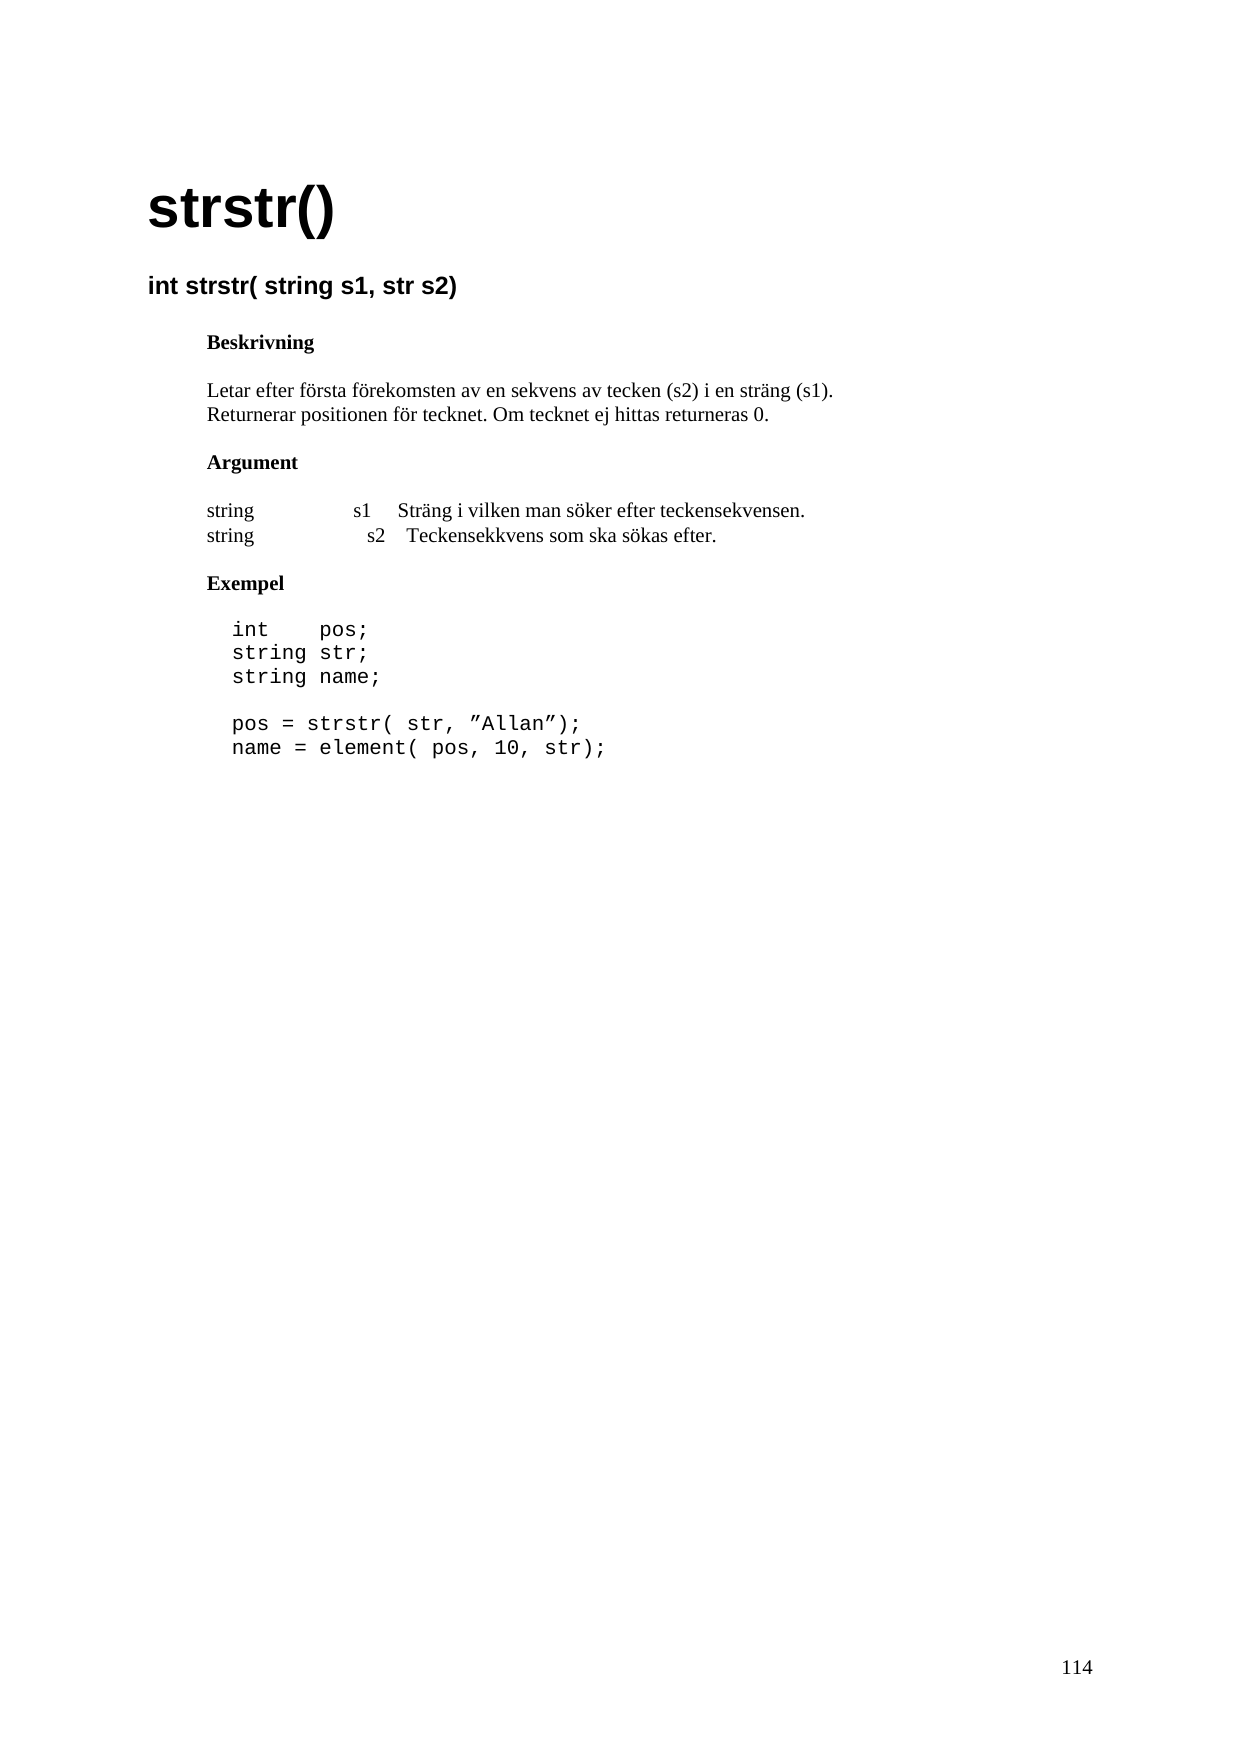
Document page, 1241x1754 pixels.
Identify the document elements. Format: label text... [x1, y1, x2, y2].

text Letar efter första förekomsten av en sekvens av tecken (s2) i en sträng (s1). [207, 378, 1093, 402]
text string name; [207, 666, 1093, 690]
text Argument [207, 450, 1093, 474]
text Beskrivning [207, 330, 1093, 354]
text string s1 Sträng i vilken man söker efter teckensekvensen. [207, 498, 1093, 522]
text string str; [207, 642, 1093, 666]
text Returnerar positionen för tecknet. Om tecknet ej hittas returneras 0. [207, 402, 1093, 426]
subtitle int strstr( string s1, str s2) [148, 271, 1093, 300]
subtitle strstr() [148, 173, 1093, 240]
text Exempel [207, 571, 1093, 595]
text int pos; [207, 619, 1093, 642]
text string s2 Teckensekkvens som ska sökas efter. [207, 522, 1093, 547]
text pos = strstr( str, ”Allan”); [207, 713, 1093, 737]
text name = element( pos, 10, str); [207, 737, 1093, 761]
